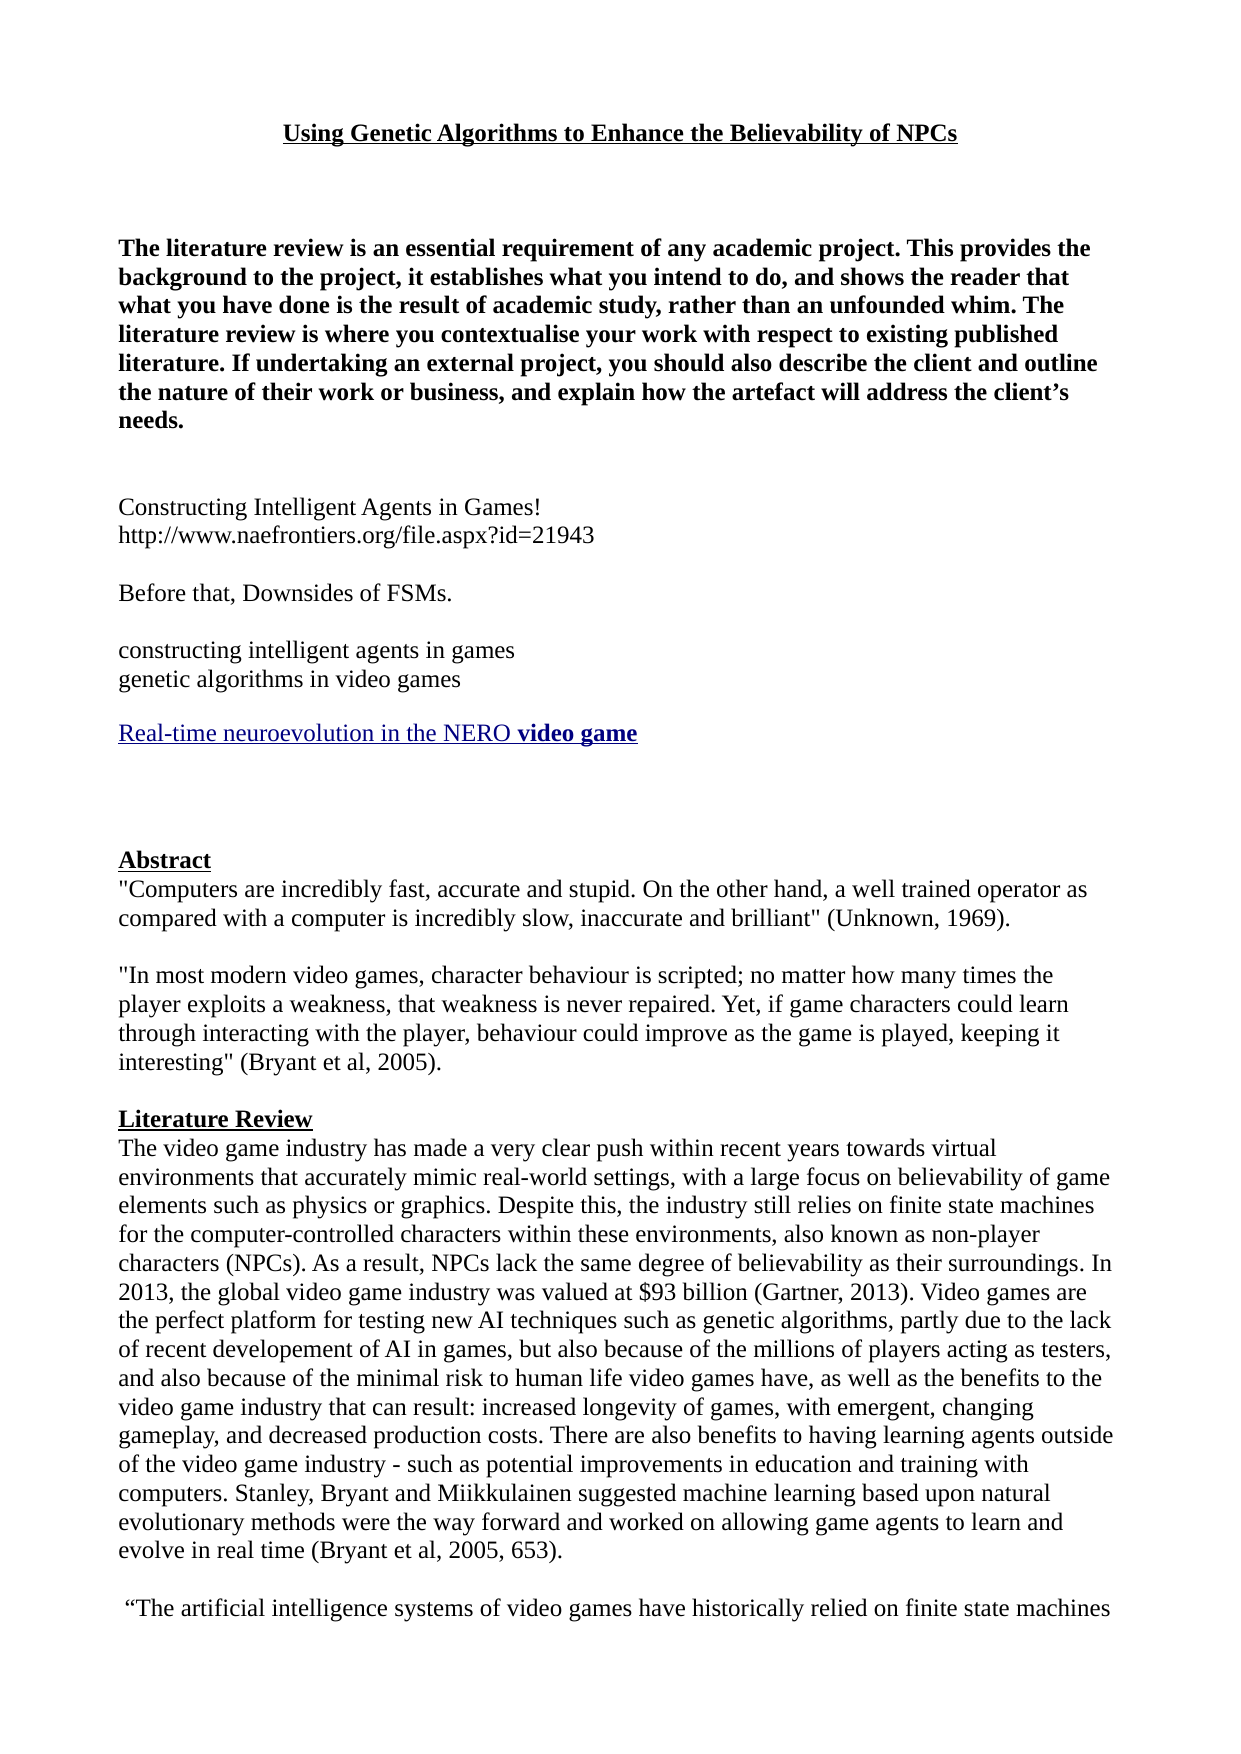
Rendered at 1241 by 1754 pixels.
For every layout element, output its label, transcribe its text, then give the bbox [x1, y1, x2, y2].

text "In most modern video games, character behaviour is scripted; no matter how many times the player exploits a weakness, that weakness is never repaired. Yet, if game characters could learn through interacting with the player, behaviour could improve as the game is played, keeping it interesting" (Bryant et al, 2005). [118, 961, 1122, 1076]
text http://www.naefrontiers.org/file.aspx?id=21943 [118, 521, 1122, 549]
text The literature review is an essential requirement of any academic project. This provides the background to the project, it establishes what you intend to do, and shows the reader that what you have done is the result of academic study, rather than an unfounded whim. The literature review is where you contextualise your work with respect to existing published literature. If undertaking an external project, you should also describe the client and outline the nature of their work or business, and explain how the artefact will address the client’s needs. [118, 233, 1122, 434]
text Abstract [118, 846, 1122, 874]
text The video game industry has made a very clear push within recent years towards virtual environments that accurately mimic real-world settings, with a large focus on believability of game elements such as physics or graphics. Despite this, the industry still relies on finite state machines for the computer-controlled characters within these environments, also known as non-player characters (NPCs). As a result, NPCs lack the same degree of believability as their surroundings. In 2013, the global video game industry was valued at $93 billion (Gartner, 2013). Video games are the perfect platform for testing new AI techniques such as genetic algorithms, partly due to the lack of recent developement of AI in games, but also because of the millions of players acting as testers, and also because of the minimal risk to human life video games have, as well as the benefits to the video game industry that can result: increased longevity of games, with emergent, changing gameplay, and decreased production costs. There are also benefits to having learning agents outside of the video game industry - such as potential improvements in education and training with computers. Stanley, Bryant and Miikkulainen suggested machine learning based upon natural evolutionary methods were the way forward and worked on allowing game agents to learn and evolve in real time (Bryant et al, 2005, 653). [118, 1133, 1122, 1564]
text "Computers are incredibly fast, accurate and stupid. On the other hand, a well trained operator as compared with a computer is incredibly slow, inaccurate and brilliant" (Unknown, 1969). [118, 874, 1122, 932]
text “The artificial intelligence systems of video games have historically relied on finite state machines [118, 1593, 1122, 1622]
text Constructing Intelligent Agents in Games! [118, 492, 1122, 521]
subtitle Real-time neuroevolution in the NERO video game [118, 718, 1122, 747]
text Using Genetic Algorithms to Enhance the Believability of NPCs [118, 118, 1122, 147]
text genetic algorithms in video games [118, 664, 1122, 693]
text Before that, Downsides of FSMs. [118, 578, 1122, 607]
text Literature Review [118, 1104, 1122, 1133]
text constructing intelligent agents in games [118, 636, 1122, 664]
